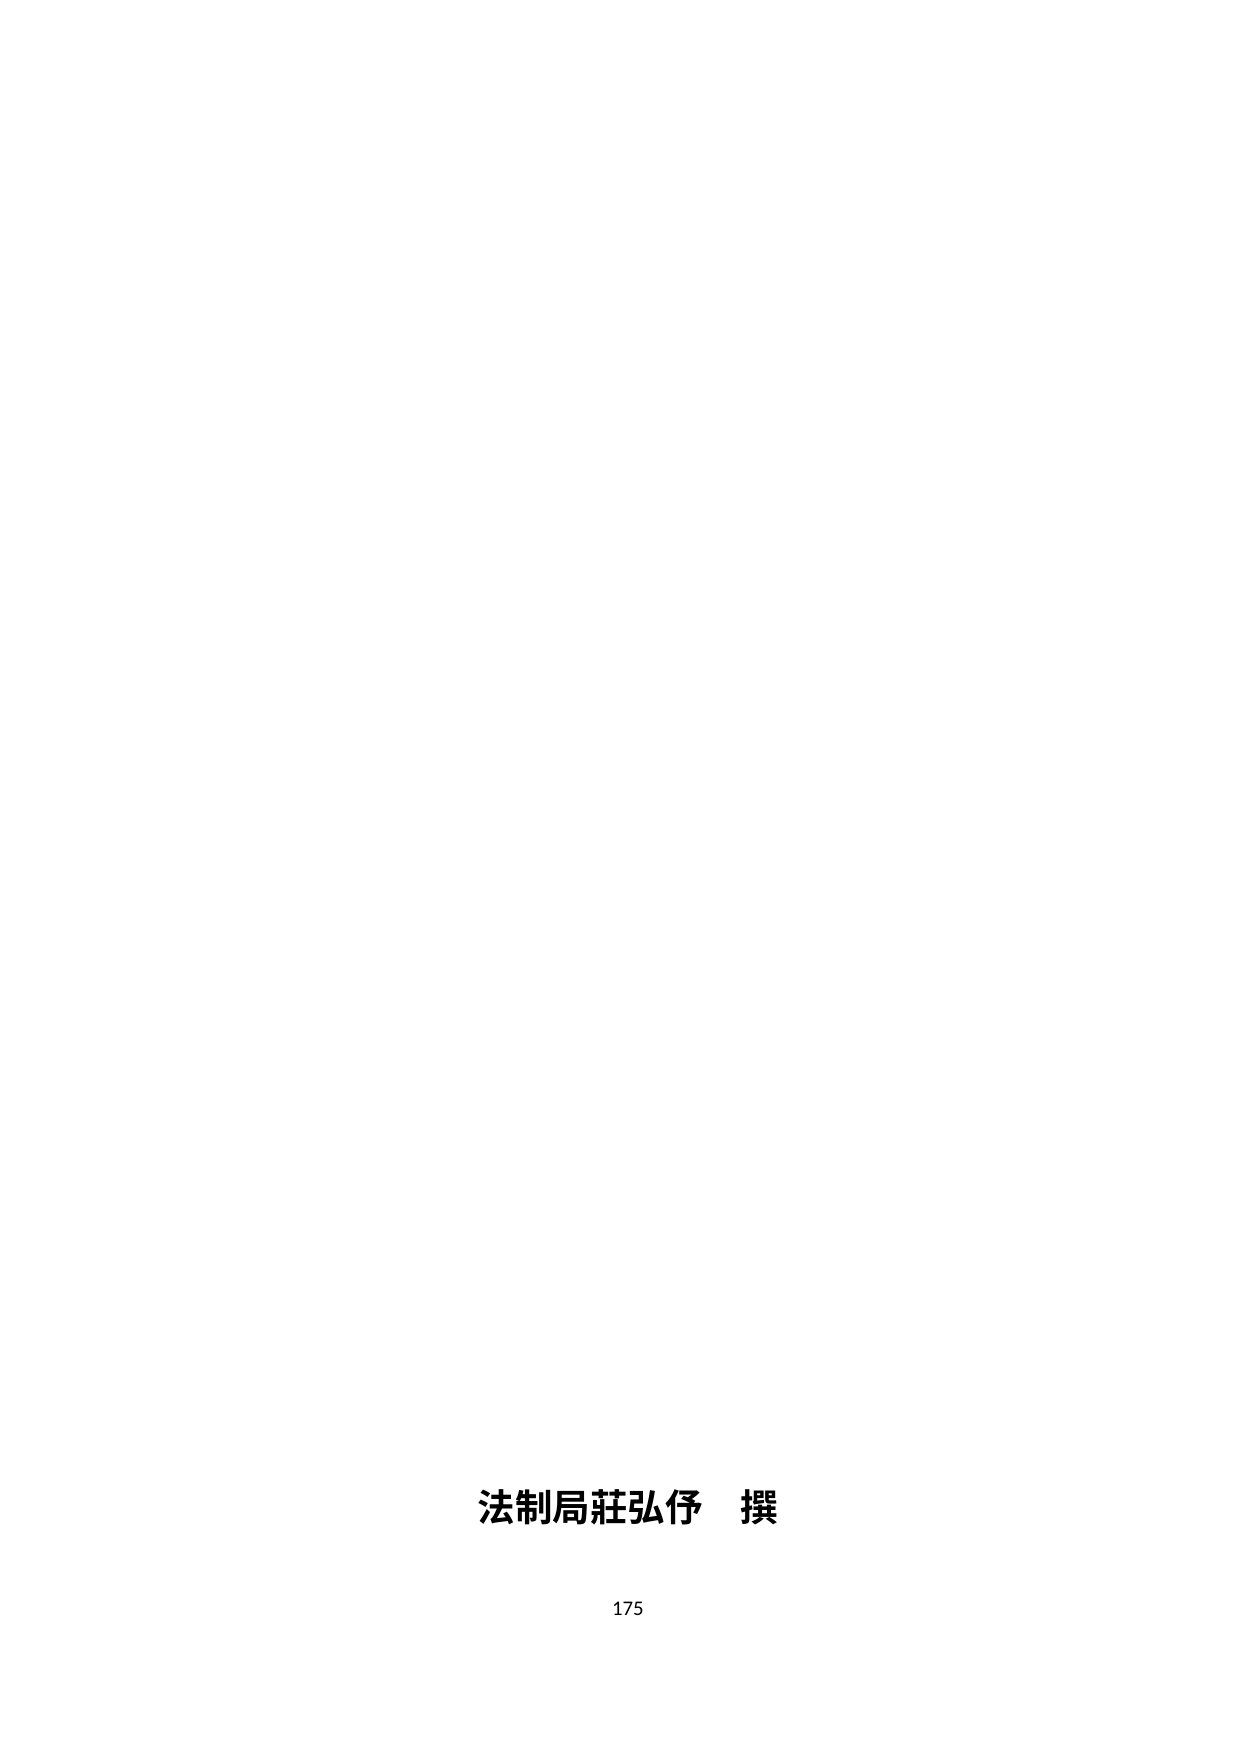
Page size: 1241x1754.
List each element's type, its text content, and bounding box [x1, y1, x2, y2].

text 法制局莊弘伃 撰 [133, 1464, 1122, 1526]
